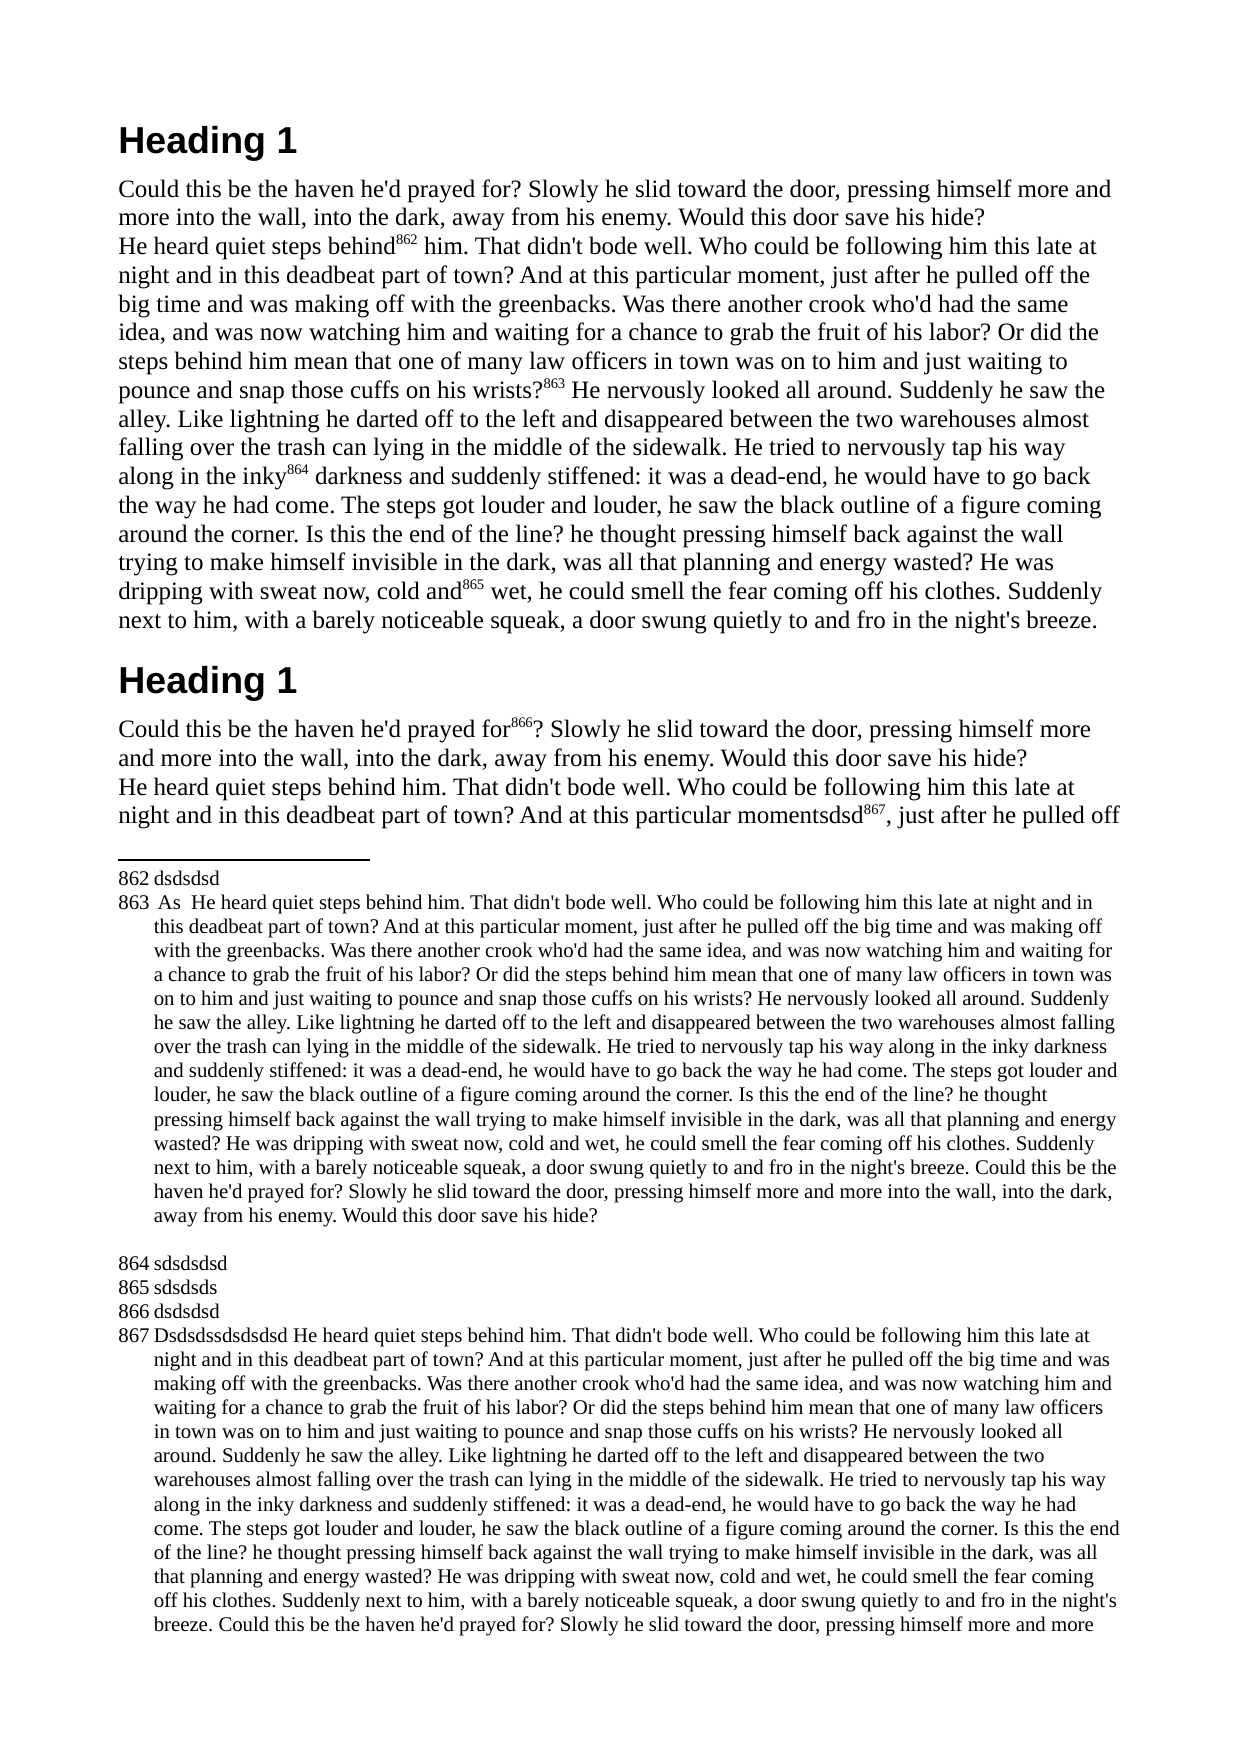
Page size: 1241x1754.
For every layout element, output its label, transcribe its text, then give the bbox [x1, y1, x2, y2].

text Dsdsdssdsdsdsd He heard quiet steps behind him. That didn't bode well. Who could be following him this late at night and in this deadbeat part of town? And at this particular moment, just after he pulled off the big time and was making off with the greenbacks. Was there another crook who'd had the same idea, and was now watching him and waiting for a chance to grab the fruit of his labor? Or did the steps behind him mean that one of many law officers in town was on to him and just waiting to pounce and snap those cuffs on his wrists? He nervously looked all around. Suddenly he saw the alley. Like lightning he darted off to the left and disappeared between the two warehouses almost falling over the trash can lying in the middle of the sidewalk. He tried to nervously tap his way along in the inky darkness and suddenly stiffened: it was a dead-end, he would have to go back the way he had come. The steps got louder and louder, he saw the black outline of a figure coming around the corner. Is this the end of the line? he thought pressing himself back against the wall trying to make himself invisible in the dark, was all that planning and energy wasted? He was dripping with sweat now, cold and wet, he could smell the fear coming off his clothes. Suddenly next to him, with a barely noticeable squeak, a door swung quietly to and fro in the night's breeze. Could this be the haven he'd prayed for? Slowly he slid toward the door, pressing himself more and more [118, 1323, 1122, 1636]
text sdsdsds [118, 1275, 1122, 1299]
subtitle Heading 1 [118, 659, 1122, 702]
text sdsdsdsd [118, 1251, 1122, 1275]
text Could this be the haven he'd prayed for? Slowly he slid toward the door, pressing himself more and more into the wall, into the dark, away from his enemy. Would this door save his hide? [118, 174, 1122, 231]
text He heard quiet steps behind him. That didn't bode well. Who could be following him this late at night and in this deadbeat part of town? And at this particular momentsdsd, just after he pulled off [118, 772, 1122, 829]
text He heard quiet steps behind him. That didn't bode well. Who could be following him this late at night and in this deadbeat part of town? And at this particular moment, just after he pulled off the big time and was making off with the greenbacks. Was there another crook who'd had the same idea, and was now watching him and waiting for a chance to grab the fruit of his labor? Or did the steps behind him mean that one of many law officers in town was on to him and just waiting to pounce and snap those cuffs on his wrists? He nervously looked all around. Suddenly he saw the alley. Like lightning he darted off to the left and disappeared between the two warehouses almost falling over the trash can lying in the middle of the sidewalk. He tried to nervously tap his way along in the inky darkness and suddenly stiffened: it was a dead-end, he would have to go back the way he had come. The steps got louder and louder, he saw the black outline of a figure coming around the corner. Is this the end of the line? he thought pressing himself back against the wall trying to make himself invisible in the dark, was all that planning and energy wasted? He was dripping with sweat now, cold and wet, he could smell the fear coming off his clothes. Suddenly next to him, with a barely noticeable squeak, a door swung quietly to and fro in the night's breeze. [118, 231, 1122, 634]
text dsdsdsd [118, 866, 1122, 890]
text Could this be the haven he'd prayed for? Slowly he slid toward the door, pressing himself more and more into the wall, into the dark, away from his enemy. Would this door save his hide? [118, 714, 1122, 772]
text As He heard quiet steps behind him. That didn't bode well. Who could be following him this late at night and in this deadbeat part of town? And at this particular moment, just after he pulled off the big time and was making off with the greenbacks. Was there another crook who'd had the same idea, and was now watching him and waiting for a chance to grab the fruit of his labor? Or did the steps behind him mean that one of many law officers in town was on to him and just waiting to pounce and snap those cuffs on his wrists? He nervously looked all around. Suddenly he saw the alley. Like lightning he darted off to the left and disappeared between the two warehouses almost falling over the trash can lying in the middle of the sidewalk. He tried to nervously tap his way along in the inky darkness and suddenly stiffened: it was a dead-end, he would have to go back the way he had come. The steps got louder and louder, he saw the black outline of a figure coming around the corner. Is this the end of the line? he thought pressing himself back against the wall trying to make himself invisible in the dark, was all that planning and energy wasted? He was dripping with sweat now, cold and wet, he could smell the fear coming off his clothes. Suddenly next to him, with a barely noticeable squeak, a door swung quietly to and fro in the night's breeze. Could this be the haven he'd prayed for? Slowly he slid toward the door, pressing himself more and more into the wall, into the dark, away from his enemy. Would this door save his hide? [118, 890, 1122, 1227]
subtitle Heading 1 [118, 118, 1122, 161]
text dsdsdsd [118, 1299, 1122, 1323]
